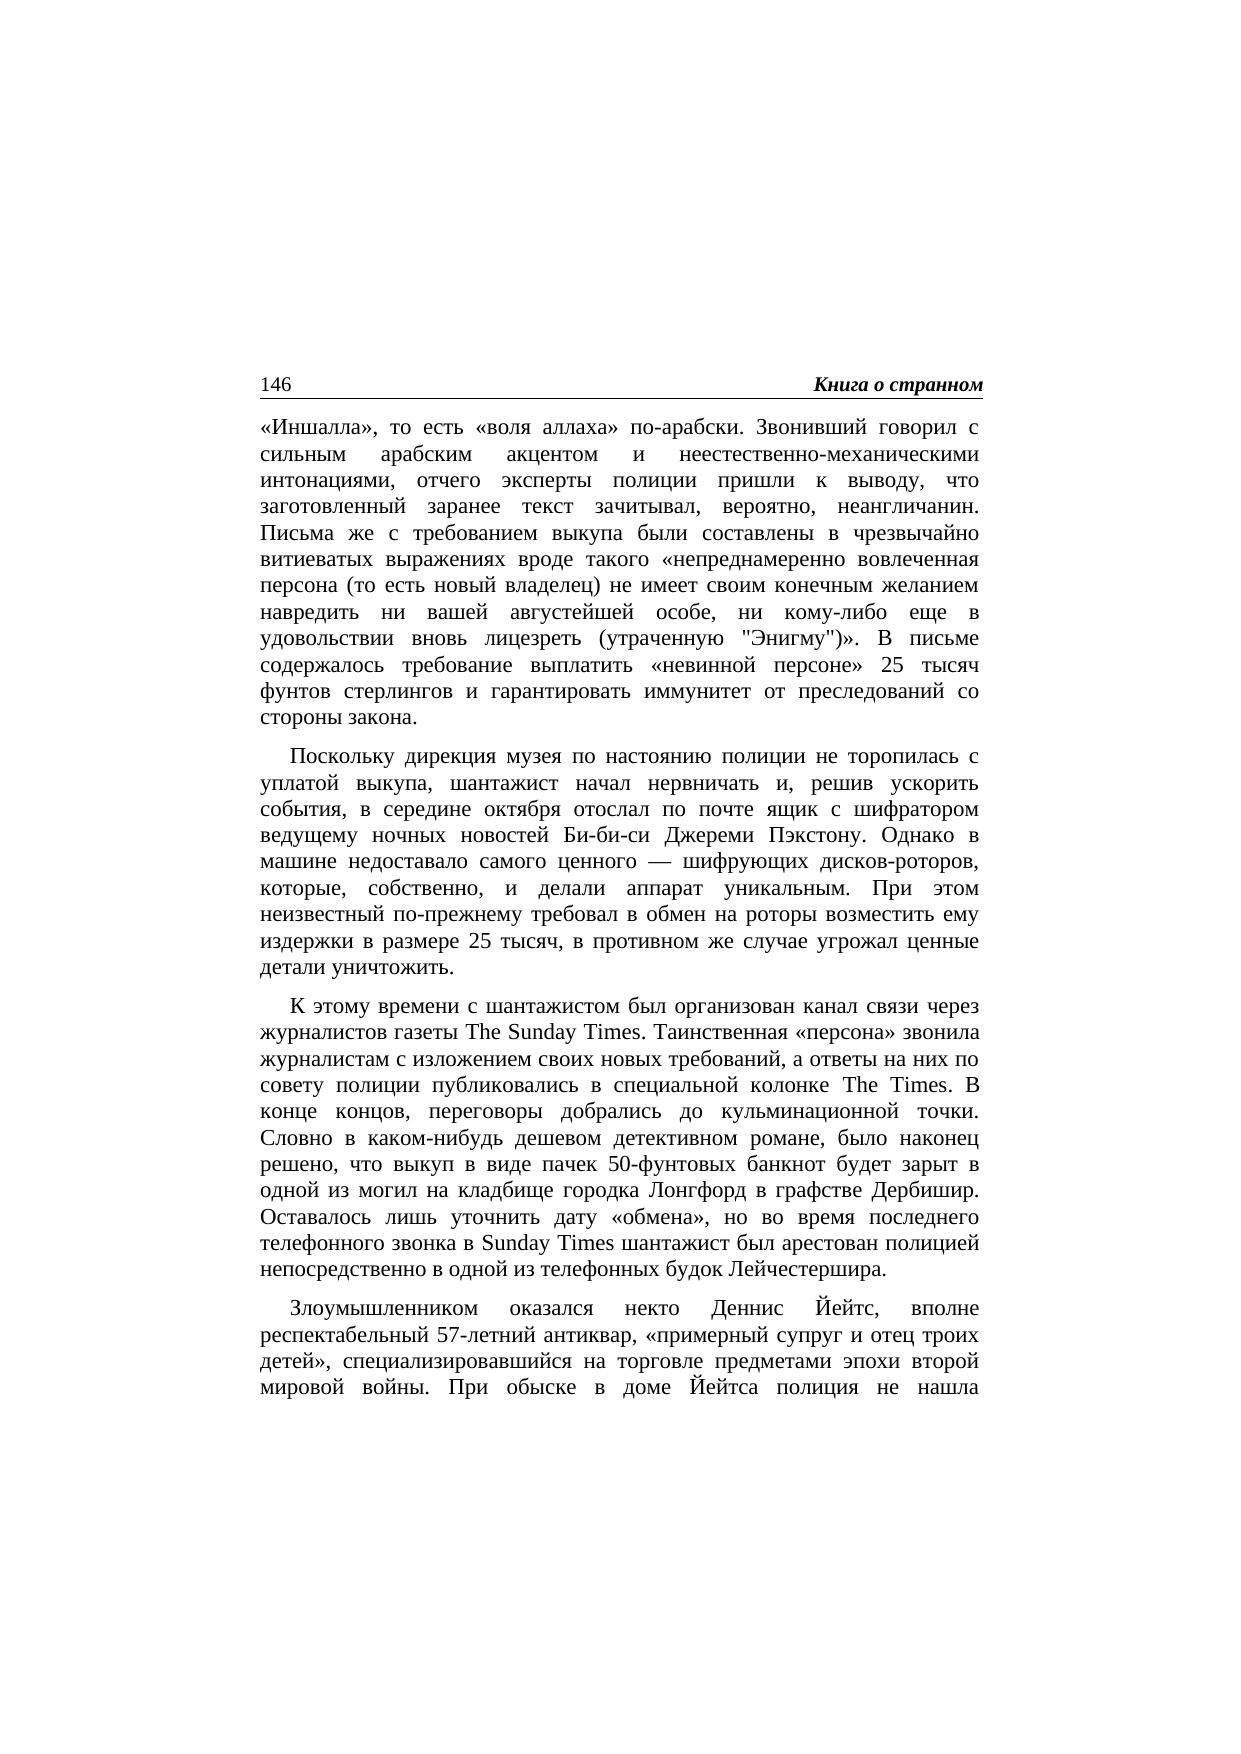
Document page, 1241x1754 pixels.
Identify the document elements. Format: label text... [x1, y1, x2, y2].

text Поскольку дирекция музея по настоянию полиции не торопилась с уплатой выкупа, шантажист начал нервничать и, решив ускорить события, в середине октября отослал по почте ящик с шифратором ведущему ночных новостей Би-би-си Джереми Пэкстону. Однако в машине недоставало самого ценного — шифрующих дисков-роторов, которые, собственно, и делали аппарат уникальным. При этом неизвестный по-прежнему требовал в обмен на роторы возместить ему издержки в размере 25 тысяч, в противном же случае угрожал ценные детали уничтожить. [260, 742, 980, 979]
text «Иншалла», то есть «воля аллаха» по-арабски. Звонивший говорил с сильным арабским акцентом и неестественно-механическими интонациями, отчего эксперты полиции пришли к выводу, что заготовленный заранее текст зачитывал, вероятно, неангличанин. Письма же с требованием выкупа были составлены в чрезвычайно витиеватых выражениях вроде такого «непреднамеренно вовлеченная персона (то есть новый владелец) не имеет своим конечным желанием навредить ни вашей августейшей особе, ни кому-либо еще в удовольствии вновь лицезреть (утраченную "Энигму")». В письме содержалось требование выплатить «невинной персоне» 25 тысяч фунтов стерлингов и гарантировать иммунитет от преследований со стороны закона. [260, 413, 980, 730]
text К этому времени с шантажистом был организован канал связи через журналистов газеты The Sunday Times. Таинственная «персона» звонила журналистам с изложением своих новых требований, а ответы на них по совету полиции публиковались в специальной колонке The Times. В конце концов, переговоры добрались до кульминационной точки. Словно в каком-нибудь дешевом детективном романе, было наконец решено, что выкуп в виде пачек 50-фунтовых банкнот будет зарыт в одной из могил на кладбище городка Лонгфорд в графстве Дербишир. Оставалось лишь уточнить дату «обмена», но во время последнего телефонного звонка в Sunday Times шантажист был арестован полицией непосредственно в одной из телефонных будок Лейчестершира. [260, 992, 980, 1282]
text Злоумышленником оказался некто Деннис Йейтс, вполне респектабельный 57-летний антиквар, «примерный супруг и отец троих детей», специализировавшийся на торговле предметами эпохи второй мировой войны. При обыске в доме Йейтса полиция не нашла [260, 1294, 980, 1400]
